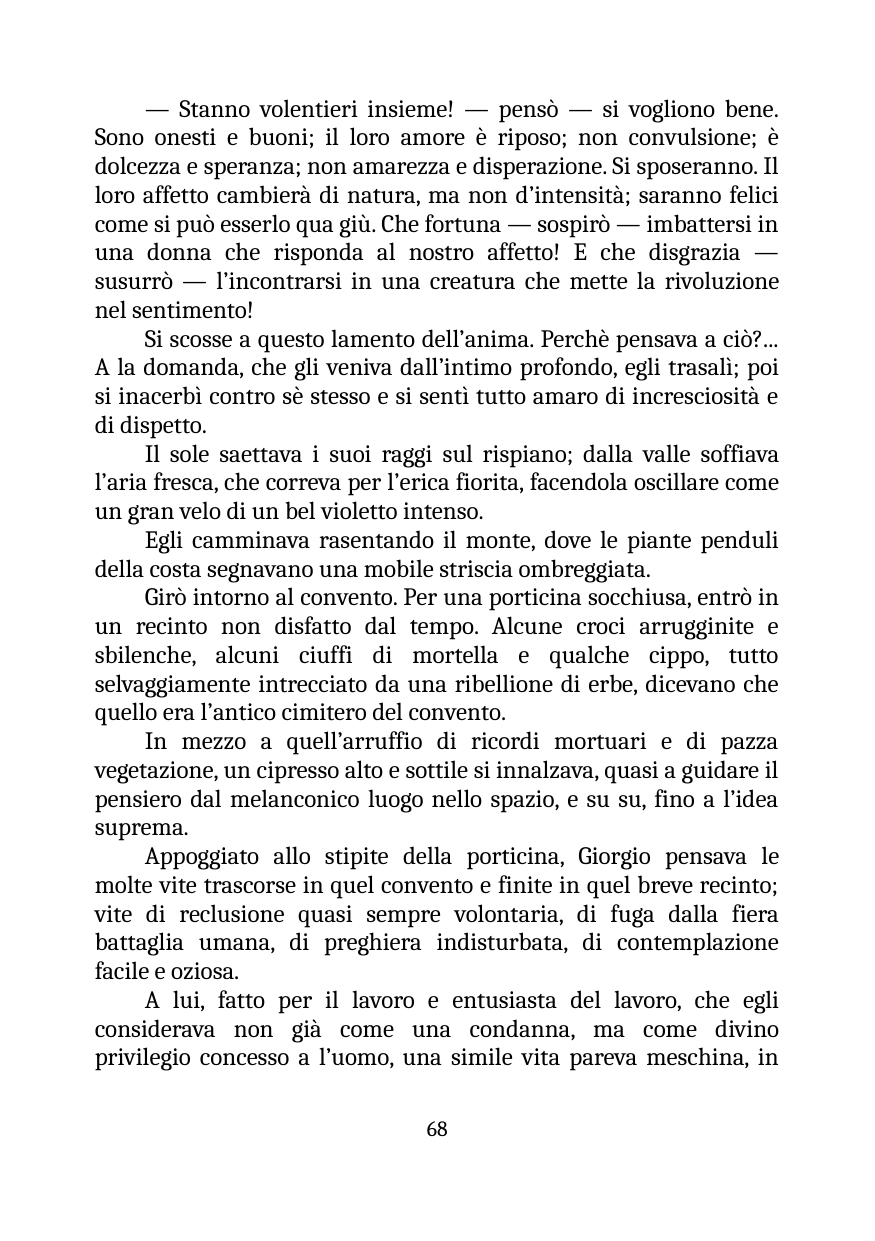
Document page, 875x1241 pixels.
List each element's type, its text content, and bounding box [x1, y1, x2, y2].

text — Stanno volentieri insieme! — pensò — si vogliono bene. Sono onesti e buoni; il loro amore è riposo; non convulsione; è dolcezza e speranza; non amarezza e disperazione. Si sposeranno. Il loro affetto cambierà di natura, ma non d’intensità; saranno felici come si può esserlo qua giù. Che fortuna — sospirò — imbattersi in una donna che risponda al nostro affetto! E che disgrazia — susurrò — l’incontrarsi in una creatura che mette la rivoluzione nel sentimento! [94, 94, 779, 324]
text Il sole saettava i suoi raggi sul rispiano; dalla valle soffiava l’aria fresca, che correva per l’erica fiorita, facendola oscillare come un gran velo di un bel violetto intenso. [94, 439, 779, 526]
text A lui, fatto per il lavoro e entusiasta del lavoro, che egli considerava non già come una condanna, ma come divino privilegio concesso a l’uomo, una simile vita pareva meschina, in [94, 986, 779, 1072]
text Si scosse a questo lamento dell’anima. Perchè pensava a ciò?... A la domanda, che gli veniva dall’intimo profondo, egli trasalì; poi si inacerbì contro sè stesso e si sentì tutto amaro di incresciosità e di dispetto. [94, 324, 779, 439]
text Egli camminava rasentando il monte, dove le piante penduli della costa segnavano una mobile striscia ombreggiata. [94, 526, 779, 583]
text Girò intorno al convento. Per una porticina socchiusa, entrò in un recinto non disfatto dal tempo. Alcune croci arrugginite e sbilenche, alcuni ciuffi di mortella e qualche cippo, tutto selvaggiamente intrecciato da una ribellione di erbe, dicevano che quello era l’antico cimitero del convento. [94, 583, 779, 727]
text Appoggiato allo stipite della porticina, Giorgio pensava le molte vite trascorse in quel convento e finite in quel breve recinto; vite di reclusione quasi sempre volontaria, di fuga dalla fiera battaglia umana, di preghiera indisturbata, di contemplazione facile e oziosa. [94, 842, 779, 986]
text In mezzo a quell’arruffio di ricordi mortuari e di pazza vegetazione, un cipresso alto e sottile si innalzava, quasi a guidare il pensiero dal melanconico luogo nello spazio, e su su, fino a l’idea suprema. [94, 727, 779, 842]
